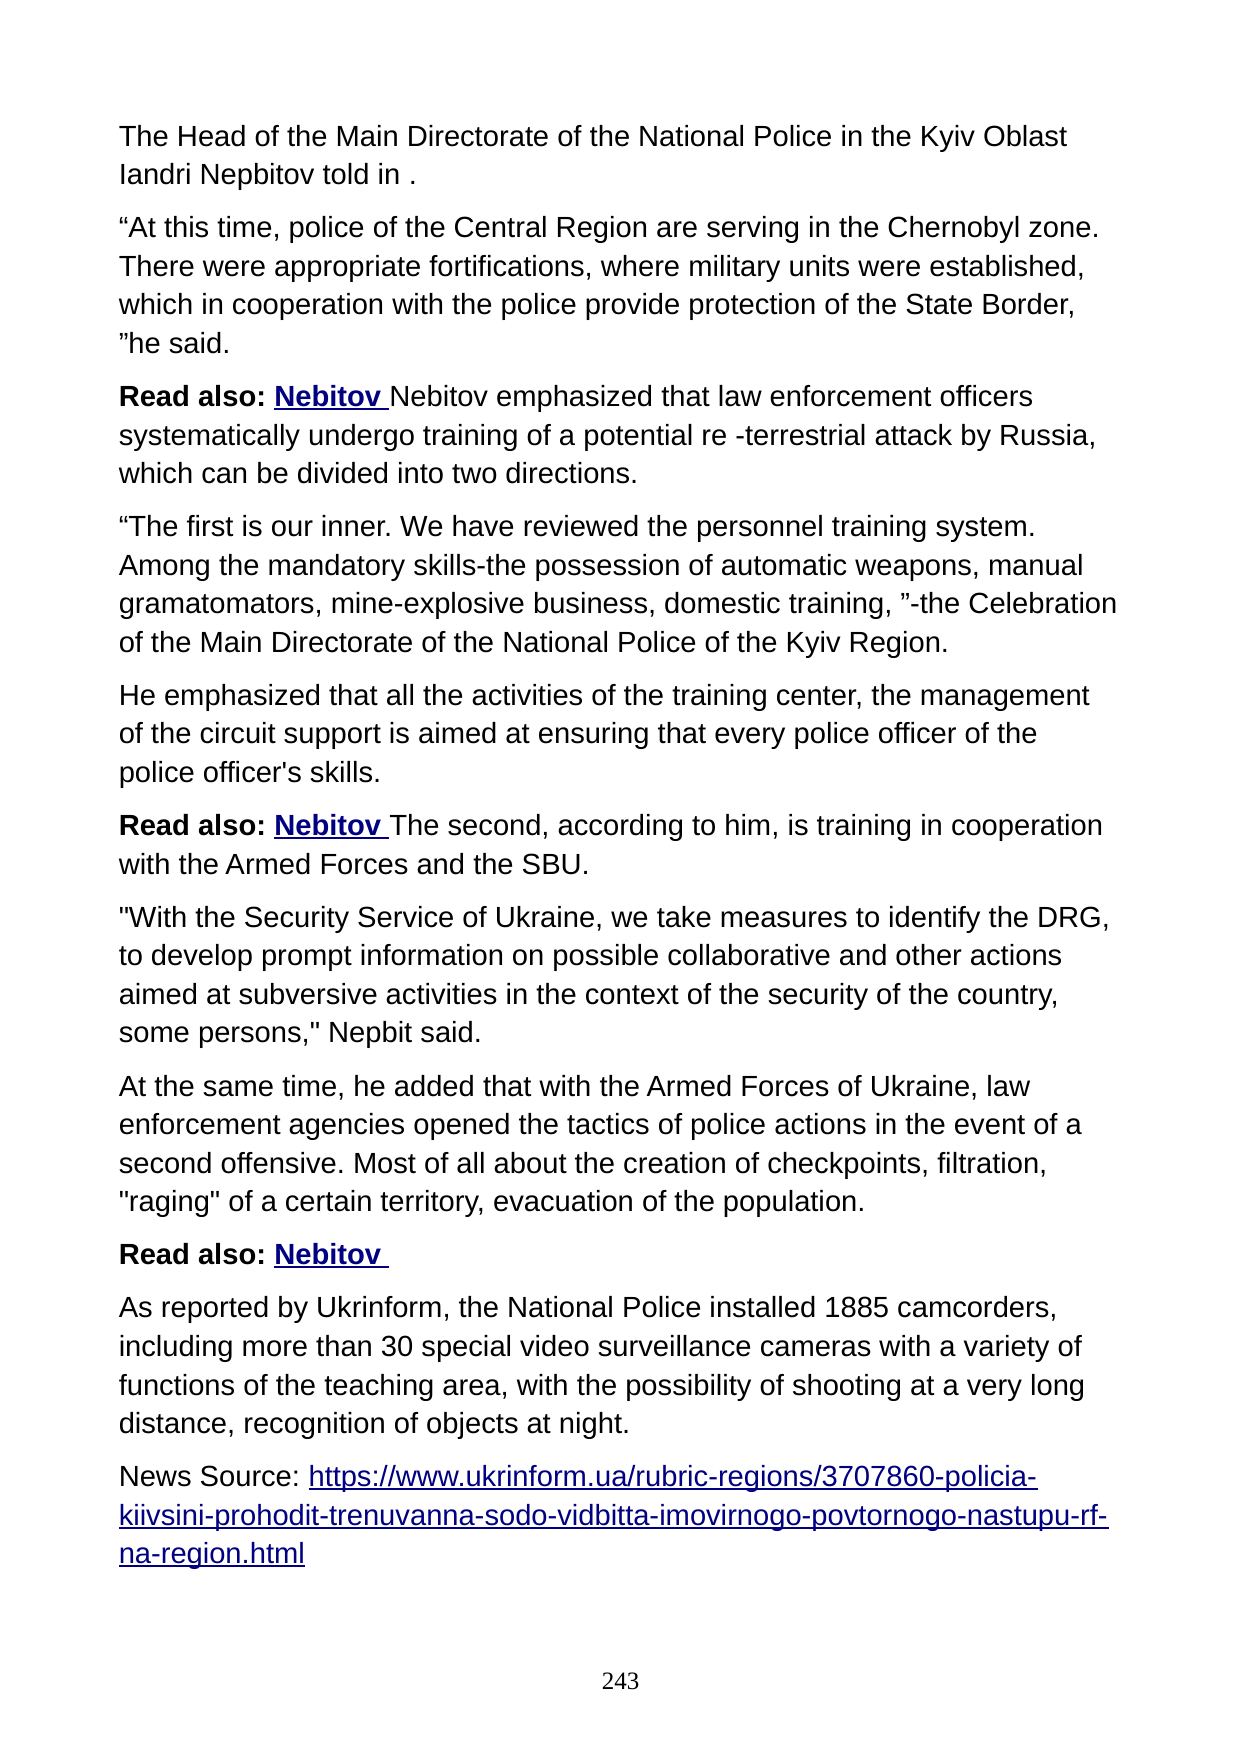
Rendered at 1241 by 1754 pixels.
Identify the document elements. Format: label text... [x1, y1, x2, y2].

text He emphasized that all the activities of the training center, the management of the circuit support is aimed at ensuring that every police officer of the police officer's skills. [118, 678, 1122, 788]
text “At this time, police of the Central Region are serving in the Chernobyl zone. There were appropriate fortifications, where military units were established, which in cooperation with the police provide protection of the State Border, ”he said. [118, 210, 1122, 359]
text As reported by Ukrinform, the National Police installed 1885 camcorders, including more than 30 special video surveillance cameras with a variety of functions of the teaching area, with the possibility of shooting at a very long distance, recognition of objects at night. [118, 1290, 1122, 1439]
text "With the Security Service of Ukraine, we take measures to identify the DRG, to develop prompt information on possible collaborative and other actions aimed at subversive activities in the context of the security of the country, some persons," Nepbit said. [118, 900, 1122, 1049]
text “The first is our inner. We have reviewed the personnel training system. Among the mandatory skills-the possession of automatic weapons, manual gramatomators, mine-explosive business, domestic training, ”-the Celebration of the Main Directorate of the National Police of the Kyiv Region. [118, 509, 1122, 658]
text News Source: https://www.ukrinform.ua/rubric-regions/3707860-policia-kiivsini-prohodit-trenuvanna-sodo-vidbitta-imovirnogo-povtornogo-nastupu-rf-na-region.html [118, 1459, 1122, 1570]
text The Head of the Main Directorate of the National Police in the Kyiv Oblast Iandri Nepbitov told in . [118, 118, 1122, 191]
text Read also: Nebitov The second, according to him, is training in cooperation with the Armed Forces and the SBU. [118, 808, 1122, 880]
text Read also: Nebitov Nebitov emphasized that law enforcement officers systematically undergo training of a potential re -terrestrial attack by Russia, which can be divided into two directions. [118, 379, 1122, 489]
text At the same time, he added that with the Armed Forces of Ukraine, law enforcement agencies opened the tactics of police actions in the event of a second offensive. Most of all about the creation of checkpoints, filtration, "raging" of a certain territory, evacuation of the population. [118, 1068, 1122, 1218]
text Read also: Nebitov [118, 1237, 1122, 1271]
